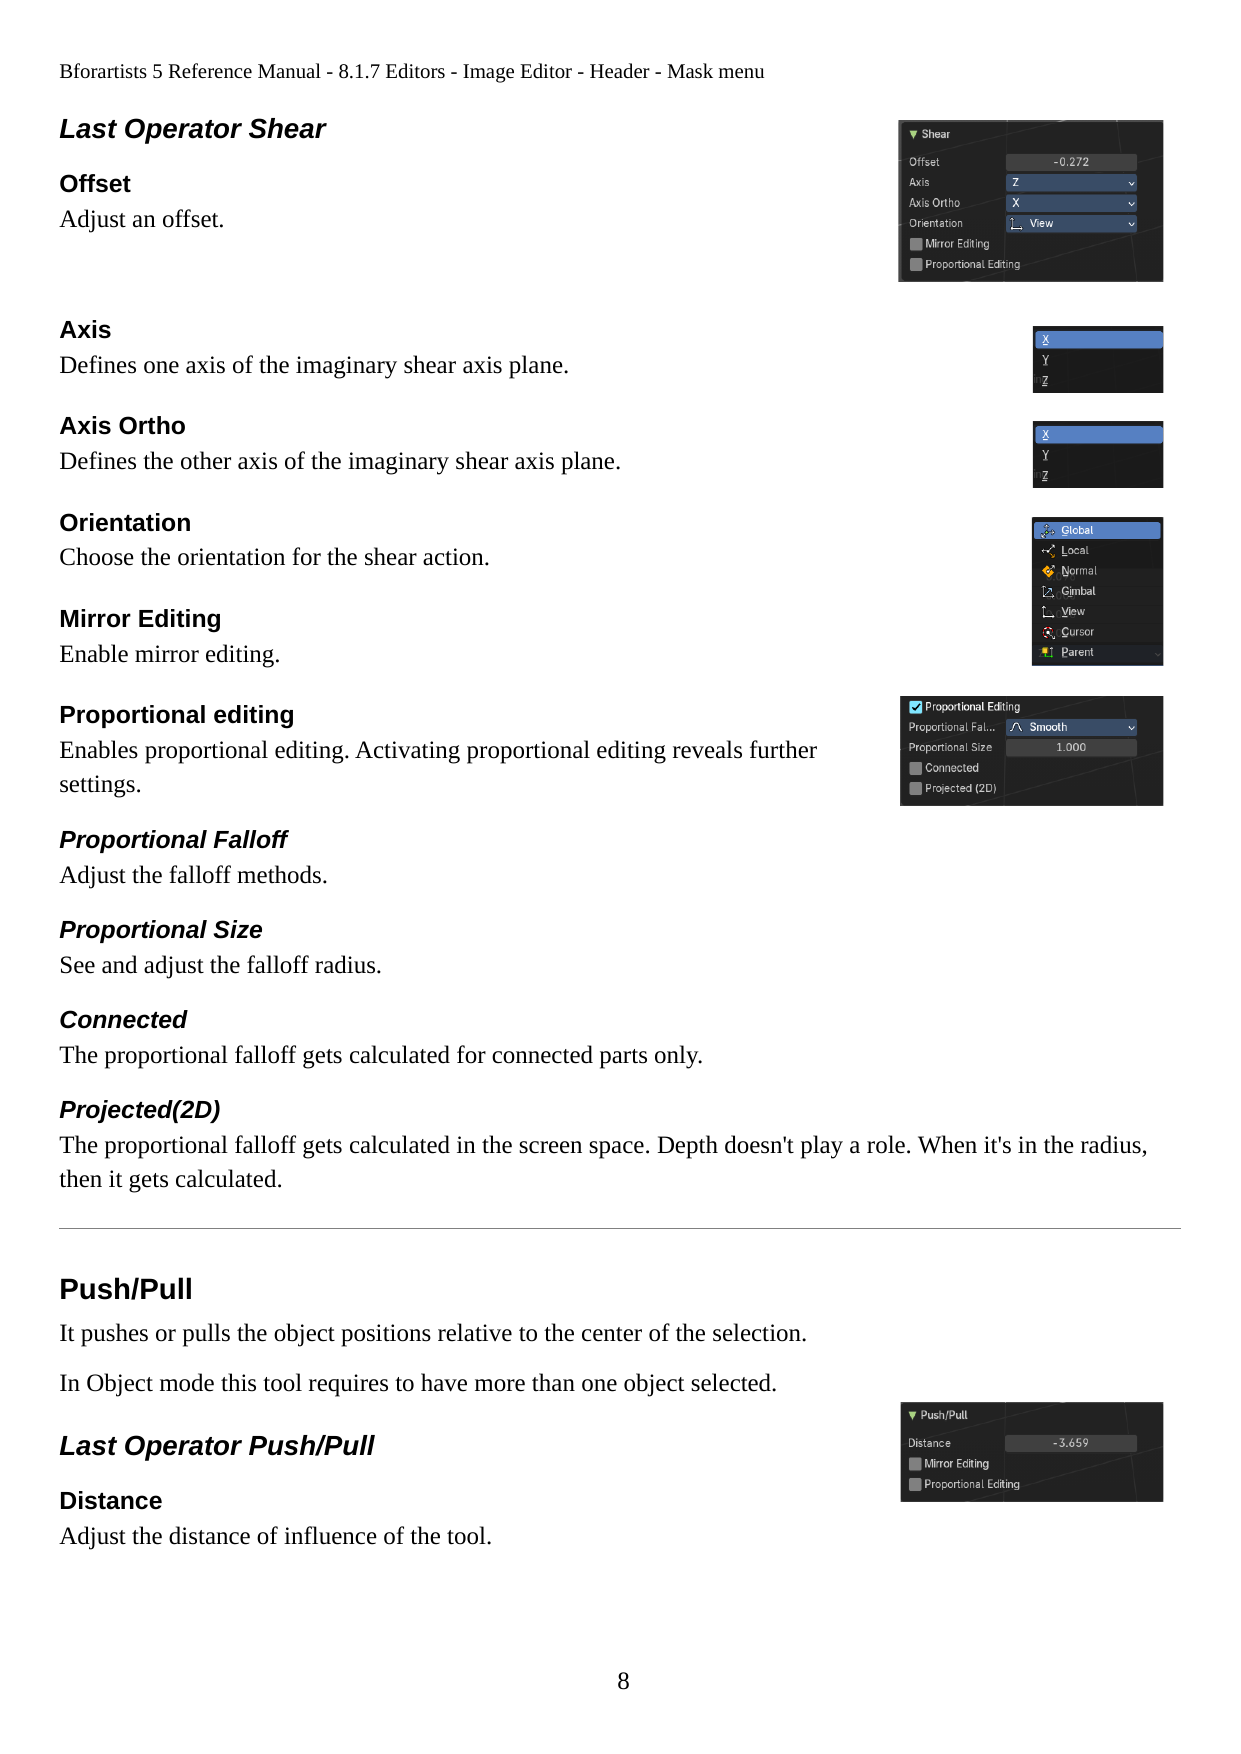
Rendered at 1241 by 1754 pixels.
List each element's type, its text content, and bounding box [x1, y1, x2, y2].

subtitle Proportional editing [59, 700, 900, 729]
text Choose the orientation for the shear action. [59, 542, 1031, 571]
subtitle Axis [59, 315, 1181, 343]
text The proportional falloff gets calculated for connected parts only. [59, 1040, 1181, 1069]
text Defines one axis of the imaginary shear axis plane. [59, 350, 1032, 378]
subtitle Distance [59, 1486, 1181, 1514]
subtitle Projected(2D) [59, 1095, 1181, 1124]
subtitle Proportional Falloff [59, 825, 1181, 853]
text It pushes or pulls the object positions relative to the center of the selection. [59, 1318, 1181, 1347]
text [1164, 204, 1181, 233]
subtitle [1164, 700, 1181, 729]
subtitle Proportional Size [59, 915, 1181, 943]
text Adjust the falloff methods. [59, 860, 1181, 888]
subtitle Offset [59, 169, 898, 198]
subtitle Mirror Editing [59, 604, 1031, 632]
subtitle Last Operator Push/Pull [59, 1429, 900, 1461]
subtitle [1164, 1429, 1181, 1461]
text Enables proportional editing. Activating proportional editing reveals further settings. [59, 735, 900, 798]
text See and adjust the falloff radius. [59, 950, 1181, 978]
text Adjust an offset. [59, 204, 898, 233]
subtitle Push/Pull [59, 1272, 1181, 1306]
picture [900, 696, 1164, 806]
subtitle Connected [59, 1005, 1181, 1034]
picture [900, 1402, 1164, 1502]
subtitle Orientation [59, 508, 1181, 536]
subtitle [1164, 169, 1181, 198]
picture [1032, 421, 1164, 488]
subtitle [1164, 604, 1181, 632]
subtitle Axis Ortho [59, 411, 1181, 440]
text The proportional falloff gets calculated in the screen space. Depth doesn't play a role. When it's in the radius, then it gets calculated. [59, 1130, 1181, 1193]
picture [1032, 326, 1164, 393]
text Adjust the distance of influence of the tool. [59, 1521, 1181, 1549]
text Enable mirror editing. [59, 639, 1181, 667]
picture [898, 120, 1164, 282]
subtitle Last Operator Shear [59, 113, 1181, 144]
text Defines the other axis of the imaginary shear axis plane. [59, 446, 1032, 475]
text In Object mode this tool requires to have more than one object selected. [59, 1368, 1181, 1396]
picture [1031, 517, 1164, 666]
